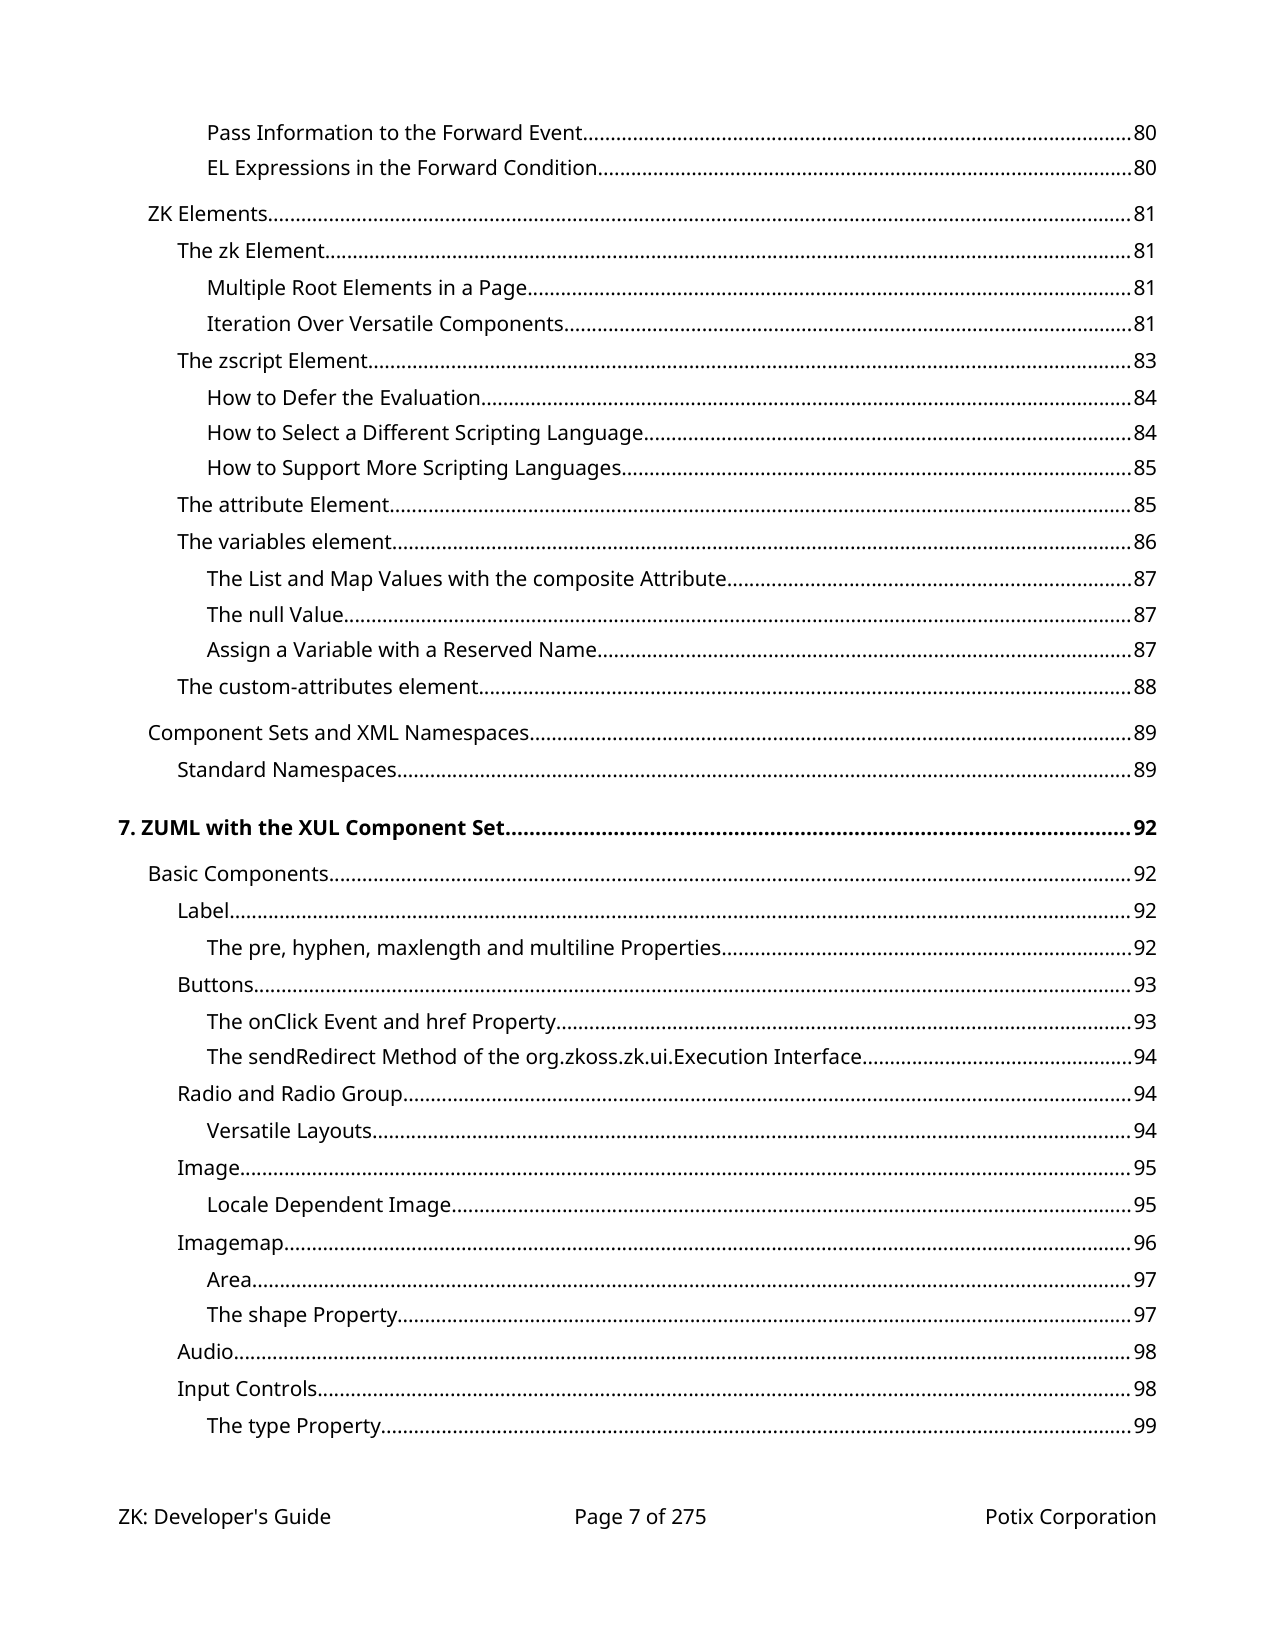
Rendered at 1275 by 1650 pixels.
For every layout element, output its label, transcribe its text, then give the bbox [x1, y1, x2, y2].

text Standard Namespaces 89 [177, 755, 1157, 783]
text The zk Element 81 [177, 236, 1157, 264]
text How to Select a Different Scripting Language 84 [207, 418, 1157, 446]
text The custom-attributes element 88 [177, 672, 1157, 700]
text Pass Information to the Forward Event 80 [207, 118, 1157, 146]
text Iteration Over Versatile Components 81 [207, 309, 1157, 337]
text The variables element 86 [177, 527, 1157, 556]
text The sendRedirect Method of the org.zkoss.zk.ui.Execution Interface 94 [207, 1042, 1157, 1070]
text The shape Property 97 [207, 1300, 1157, 1328]
text The type Property 99 [207, 1411, 1157, 1439]
text Buttons 93 [177, 970, 1157, 998]
text EL Expressions in the Forward Condition 80 [207, 153, 1157, 182]
text Basic Components 92 [148, 859, 1157, 887]
text How to Support More Scripting Languages 85 [207, 453, 1157, 481]
text Imagemap 96 [177, 1228, 1157, 1256]
text Locale Dependent Image 95 [207, 1191, 1157, 1219]
text Label 92 [177, 896, 1157, 924]
text The attribute Element 85 [177, 490, 1157, 518]
text ZK Elements 81 [148, 199, 1157, 227]
text The onClick Event and href Property 93 [207, 1007, 1157, 1035]
text Input Controls 98 [177, 1374, 1157, 1402]
text The List and Map Values with the composite Attribute 87 [207, 564, 1157, 593]
text Area 97 [207, 1265, 1157, 1293]
text The zscript Element 83 [177, 346, 1157, 374]
text Component Sets and XML Namespaces 89 [148, 718, 1157, 746]
text How to Defer the Evaluation 84 [207, 383, 1157, 411]
text Multiple Root Elements in a Page 81 [207, 273, 1157, 302]
text Versatile Layouts 94 [207, 1116, 1157, 1144]
text Radio and Radio Group 94 [177, 1079, 1157, 1107]
text The pre, hyphen, maxlength and multiline Properties 92 [207, 933, 1157, 961]
text Audio 98 [177, 1337, 1157, 1365]
text Assign a Variable with a Reserved Name 87 [207, 635, 1157, 663]
text The null Value 87 [207, 600, 1157, 628]
text Image 95 [177, 1153, 1157, 1182]
text 7. ZUML with the XUL Component Set 92 [118, 813, 1157, 841]
